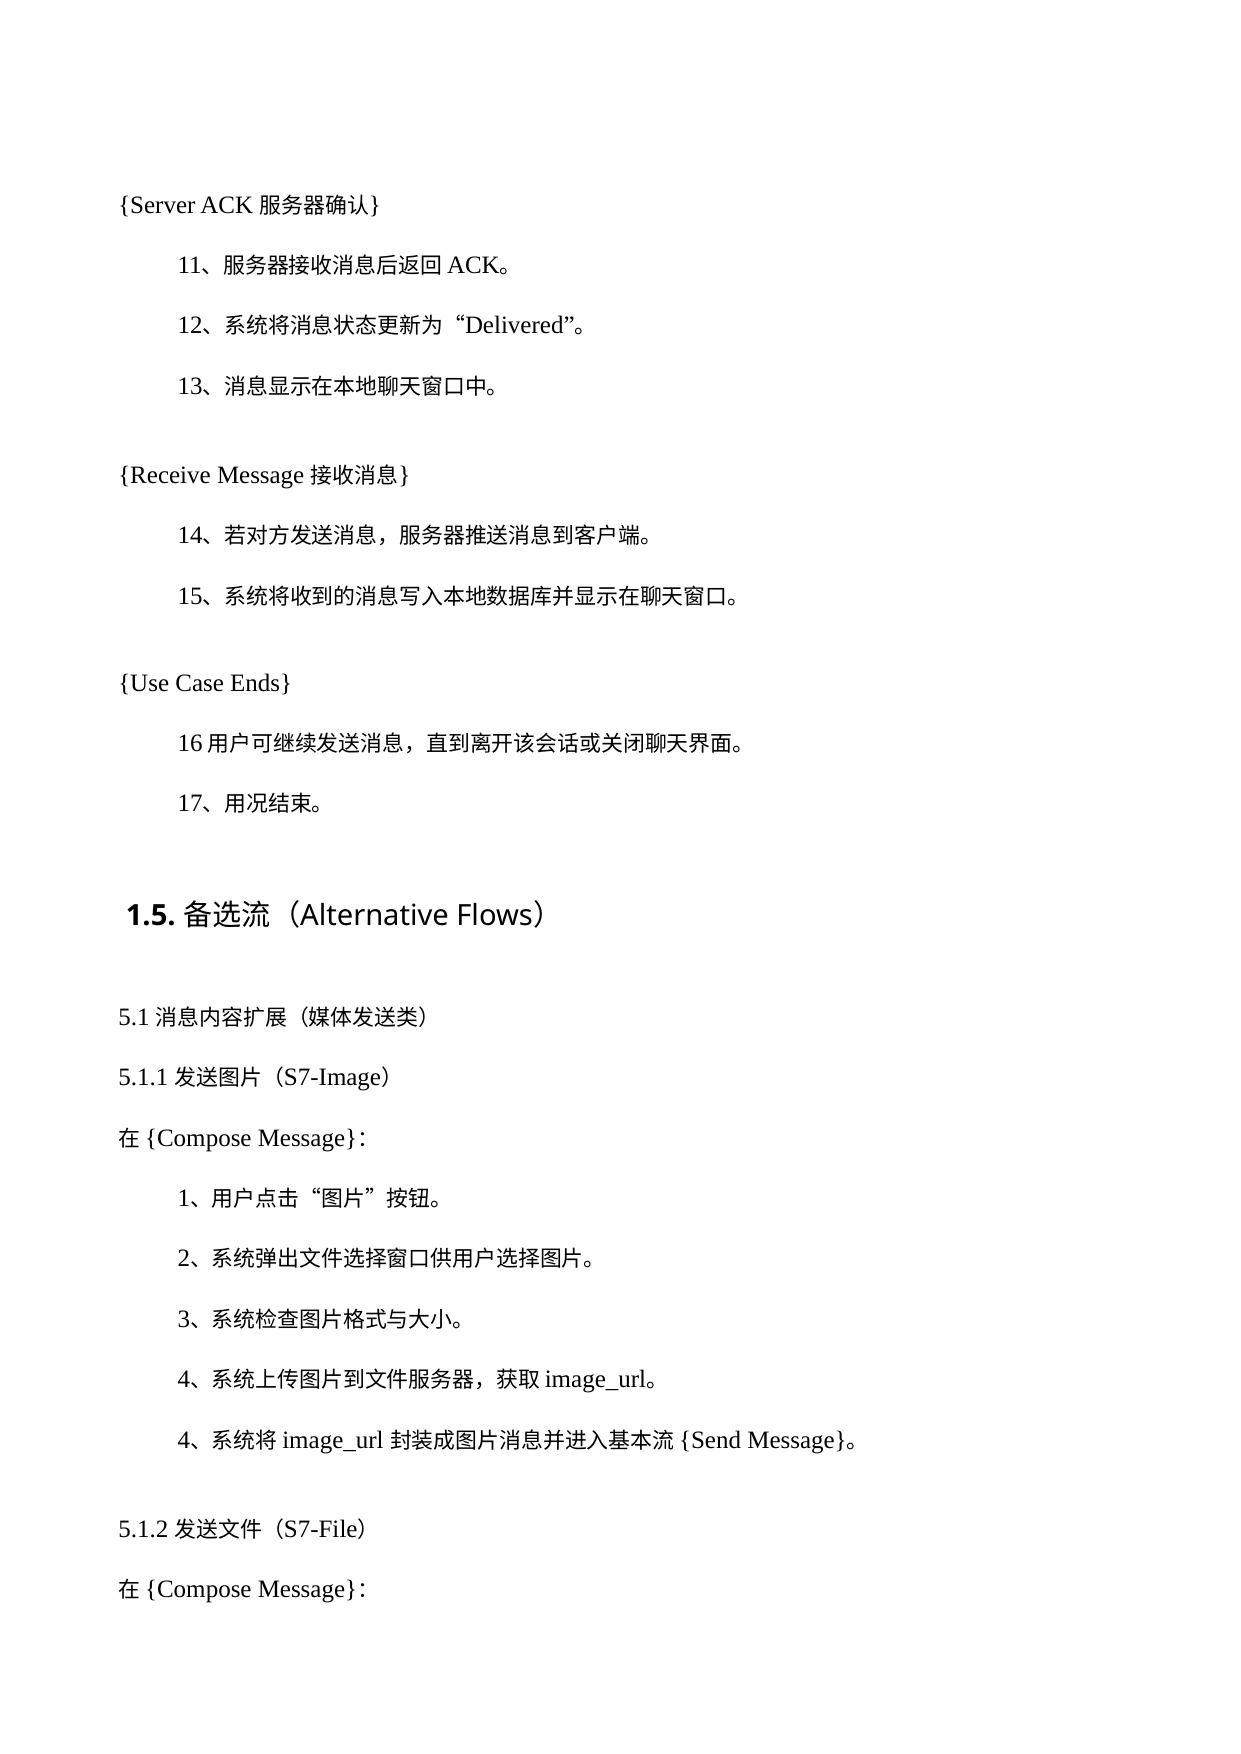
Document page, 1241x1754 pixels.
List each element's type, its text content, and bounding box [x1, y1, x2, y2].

list 13、消息显示在本地聊天窗口中。 [177, 369, 1122, 401]
subtitle 备选流（Alternative Flows） [118, 891, 1122, 934]
text 5.1.2 发送文件（S7-File） [118, 1512, 1122, 1543]
list 15、系统将收到的消息写入本地数据库并显示在聊天窗口。 [177, 579, 1122, 611]
text 在 {Compose Message}： [118, 1572, 1122, 1604]
list 4、系统将 image_url 封装成图片消息并进入基本流 {Send Message}。 [177, 1423, 1122, 1454]
text 在 {Compose Message}： [118, 1121, 1122, 1152]
text {Server ACK 服务器确认} [118, 188, 1122, 219]
text 5.1 消息内容扩展（媒体发送类） [118, 1000, 1122, 1031]
list 11、服务器接收消息后返回 ACK。 [177, 248, 1122, 280]
list 2、系统弹出文件选择窗口供用户选择图片。 [177, 1241, 1122, 1273]
list 12、系统将消息状态更新为“Delivered”。 [177, 308, 1122, 340]
list 16用户可继续发送消息，直到离开该会话或关闭聊天界面。 [177, 726, 1122, 757]
text {Use Case Ends} [118, 668, 1122, 697]
list 4、系统上传图片到文件服务器，获取 image_url。 [177, 1362, 1122, 1394]
text {Receive Message 接收消息} [118, 458, 1122, 490]
list 3、系统检查图片格式与大小。 [177, 1302, 1122, 1333]
list 14、若对方发送消息，服务器推送消息到客户端。 [177, 518, 1122, 550]
text 5.1.1 发送图片（S7-Image） [118, 1060, 1122, 1092]
list 17、用况结束。 [177, 786, 1122, 818]
list 1、用户点击“图片”按钮。 [177, 1181, 1122, 1213]
